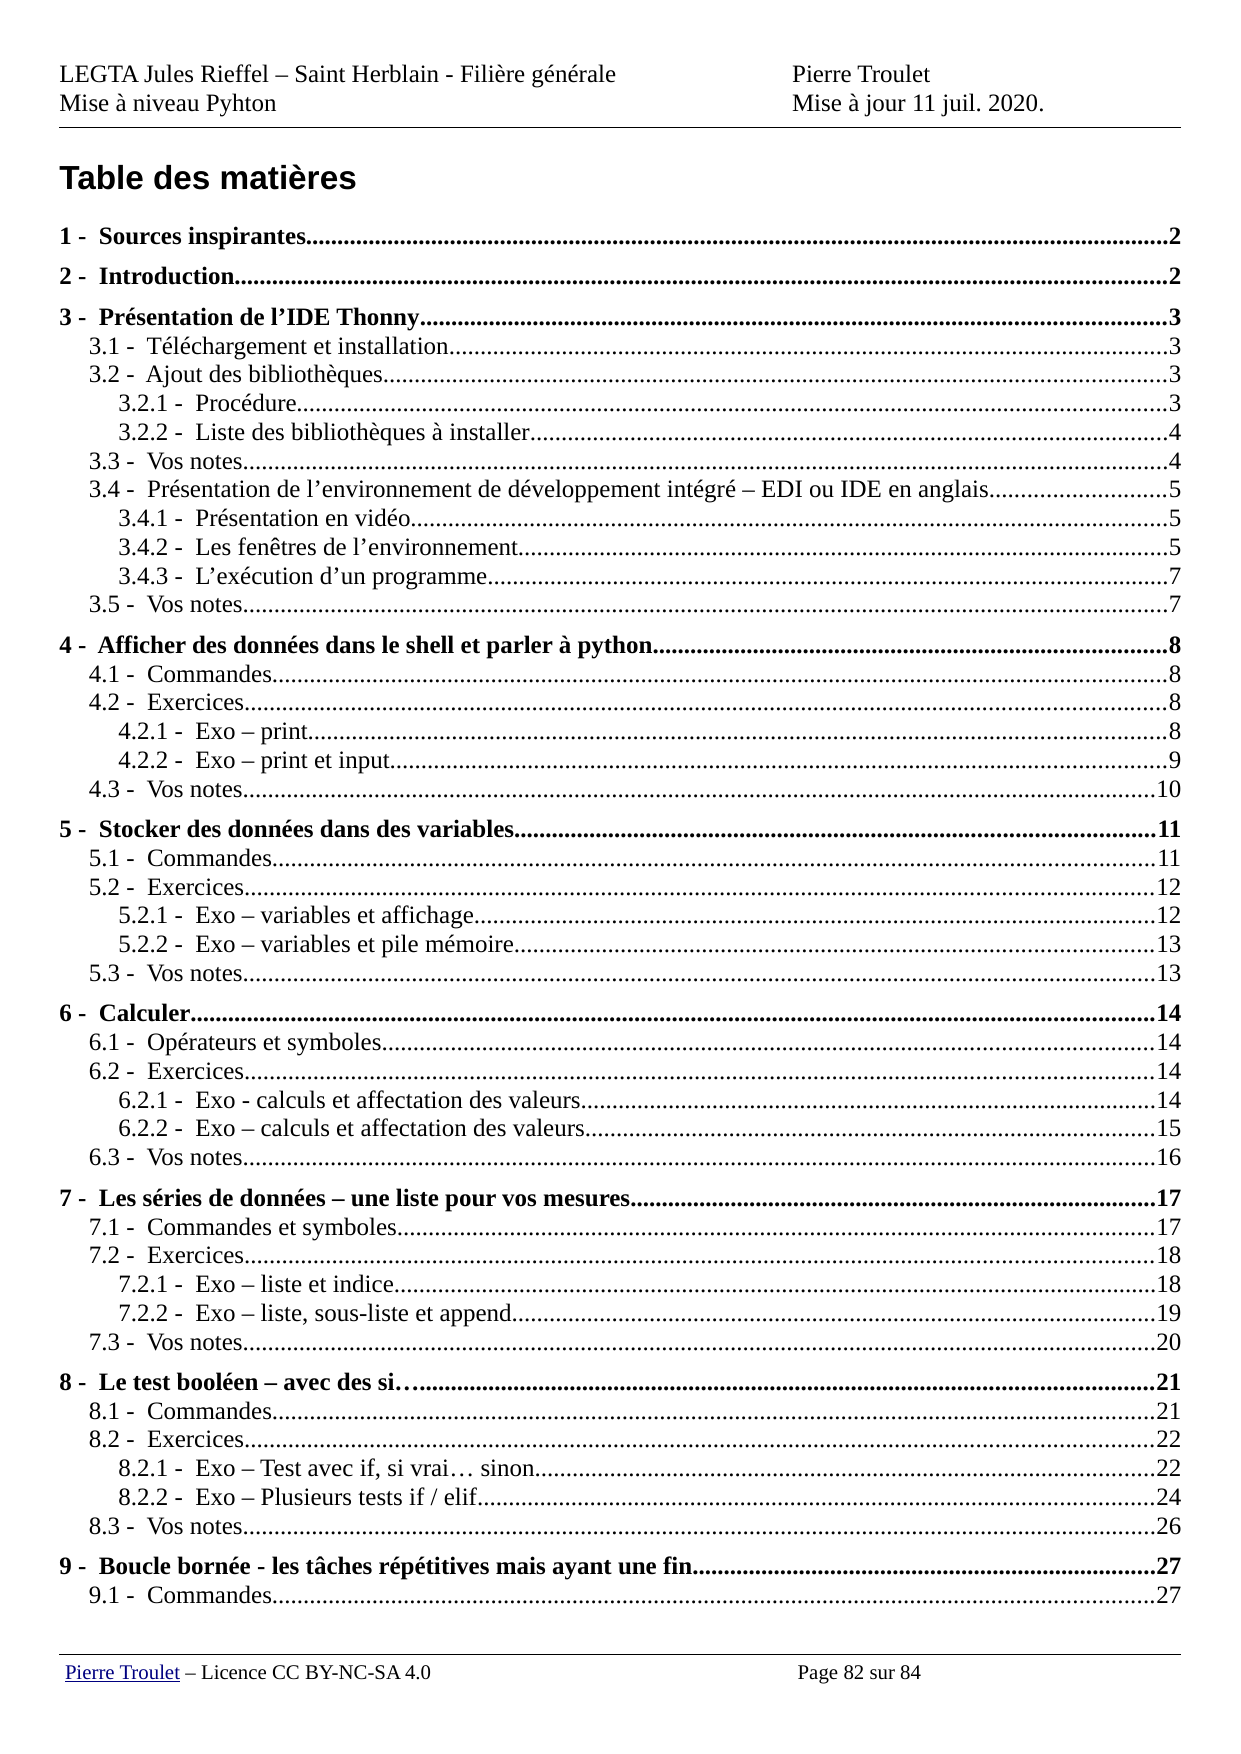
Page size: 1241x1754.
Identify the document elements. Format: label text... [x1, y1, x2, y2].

subtitle Table des matières [59, 158, 1181, 197]
text 4.2 - Exercices 8 [88, 687, 1181, 716]
text 8 - Le test booléen – avec des si… 21 [59, 1367, 1181, 1396]
text 6.1 - Opérateurs et symboles 14 [88, 1027, 1181, 1056]
text 3.4.3 - L’exécution d’un programme 7 [118, 561, 1181, 589]
text 8.1 - Commandes 21 [88, 1396, 1181, 1424]
text 3.1 - Téléchargement et installation 3 [88, 331, 1181, 359]
text 4.2.2 - Exo – print et input 9 [118, 745, 1181, 774]
text 7.1 - Commandes et symboles 17 [88, 1212, 1181, 1240]
text 3.2 - Ajout des bibliothèques 3 [88, 359, 1181, 388]
text 8.2 - Exercices 22 [88, 1424, 1181, 1453]
text 3 - Présentation de l’IDE Thonny 3 [59, 302, 1181, 331]
text 5.2 - Exercices 12 [88, 872, 1181, 901]
text 7.3 - Vos notes 20 [88, 1327, 1181, 1355]
text 5.3 - Vos notes 13 [88, 958, 1181, 987]
text 4 - Afficher des données dans le shell et parler à python 8 [59, 630, 1181, 659]
text 9.1 - Commandes 27 [88, 1580, 1181, 1609]
text 3.2.1 - Procédure 3 [118, 388, 1181, 417]
text 6.2.2 - Exo – calculs et affectation des valeurs 15 [118, 1113, 1181, 1142]
text 5.1 - Commandes 11 [88, 843, 1181, 872]
text 3.4 - Présentation de l’environnement de développement intégré – EDI ou IDE en anglais 5 [88, 474, 1181, 503]
text 1 - Sources inspirantes 2 [59, 221, 1181, 250]
text 3.4.1 - Présentation en vidéo 5 [118, 503, 1181, 532]
text 7.2.2 - Exo – liste, sous-liste et append 19 [118, 1298, 1181, 1327]
text 7.2.1 - Exo – liste et indice 18 [118, 1269, 1181, 1298]
text 2 - Introduction 2 [59, 261, 1181, 290]
text 4.2.1 - Exo – print 8 [118, 716, 1181, 745]
text 5 - Stocker des données dans des variables 11 [59, 814, 1181, 843]
text 8.3 - Vos notes 26 [88, 1511, 1181, 1539]
text 6.2.1 - Exo - calculs et affectation des valeurs 14 [118, 1085, 1181, 1113]
text 9 - Boucle bornée - les tâches répétitives mais ayant une fin 27 [59, 1551, 1181, 1580]
text 4.1 - Commandes 8 [88, 659, 1181, 687]
text 5.2.2 - Exo – variables et pile mémoire 13 [118, 929, 1181, 958]
text 3.2.2 - Liste des bibliothèques à installer 4 [118, 417, 1181, 446]
text 6.3 - Vos notes 16 [88, 1142, 1181, 1171]
text 6 - Calculer 14 [59, 998, 1181, 1027]
text 6.2 - Exercices 14 [88, 1056, 1181, 1085]
text 3.5 - Vos notes 7 [88, 589, 1181, 618]
text 7 - Les séries de données – une liste pour vos mesures 17 [59, 1183, 1181, 1212]
text 8.2.2 - Exo – Plusieurs tests if / elif 24 [118, 1482, 1181, 1511]
text 7.2 - Exercices 18 [88, 1240, 1181, 1269]
text 3.4.2 - Les fenêtres de l’environnement 5 [118, 532, 1181, 561]
text 8.2.1 - Exo – Test avec if, si vrai… sinon... 22 [118, 1453, 1181, 1482]
text 5.2.1 - Exo – variables et affichage 12 [118, 901, 1181, 929]
text 4.3 - Vos notes 10 [88, 774, 1181, 802]
text 3.3 - Vos notes 4 [88, 446, 1181, 474]
